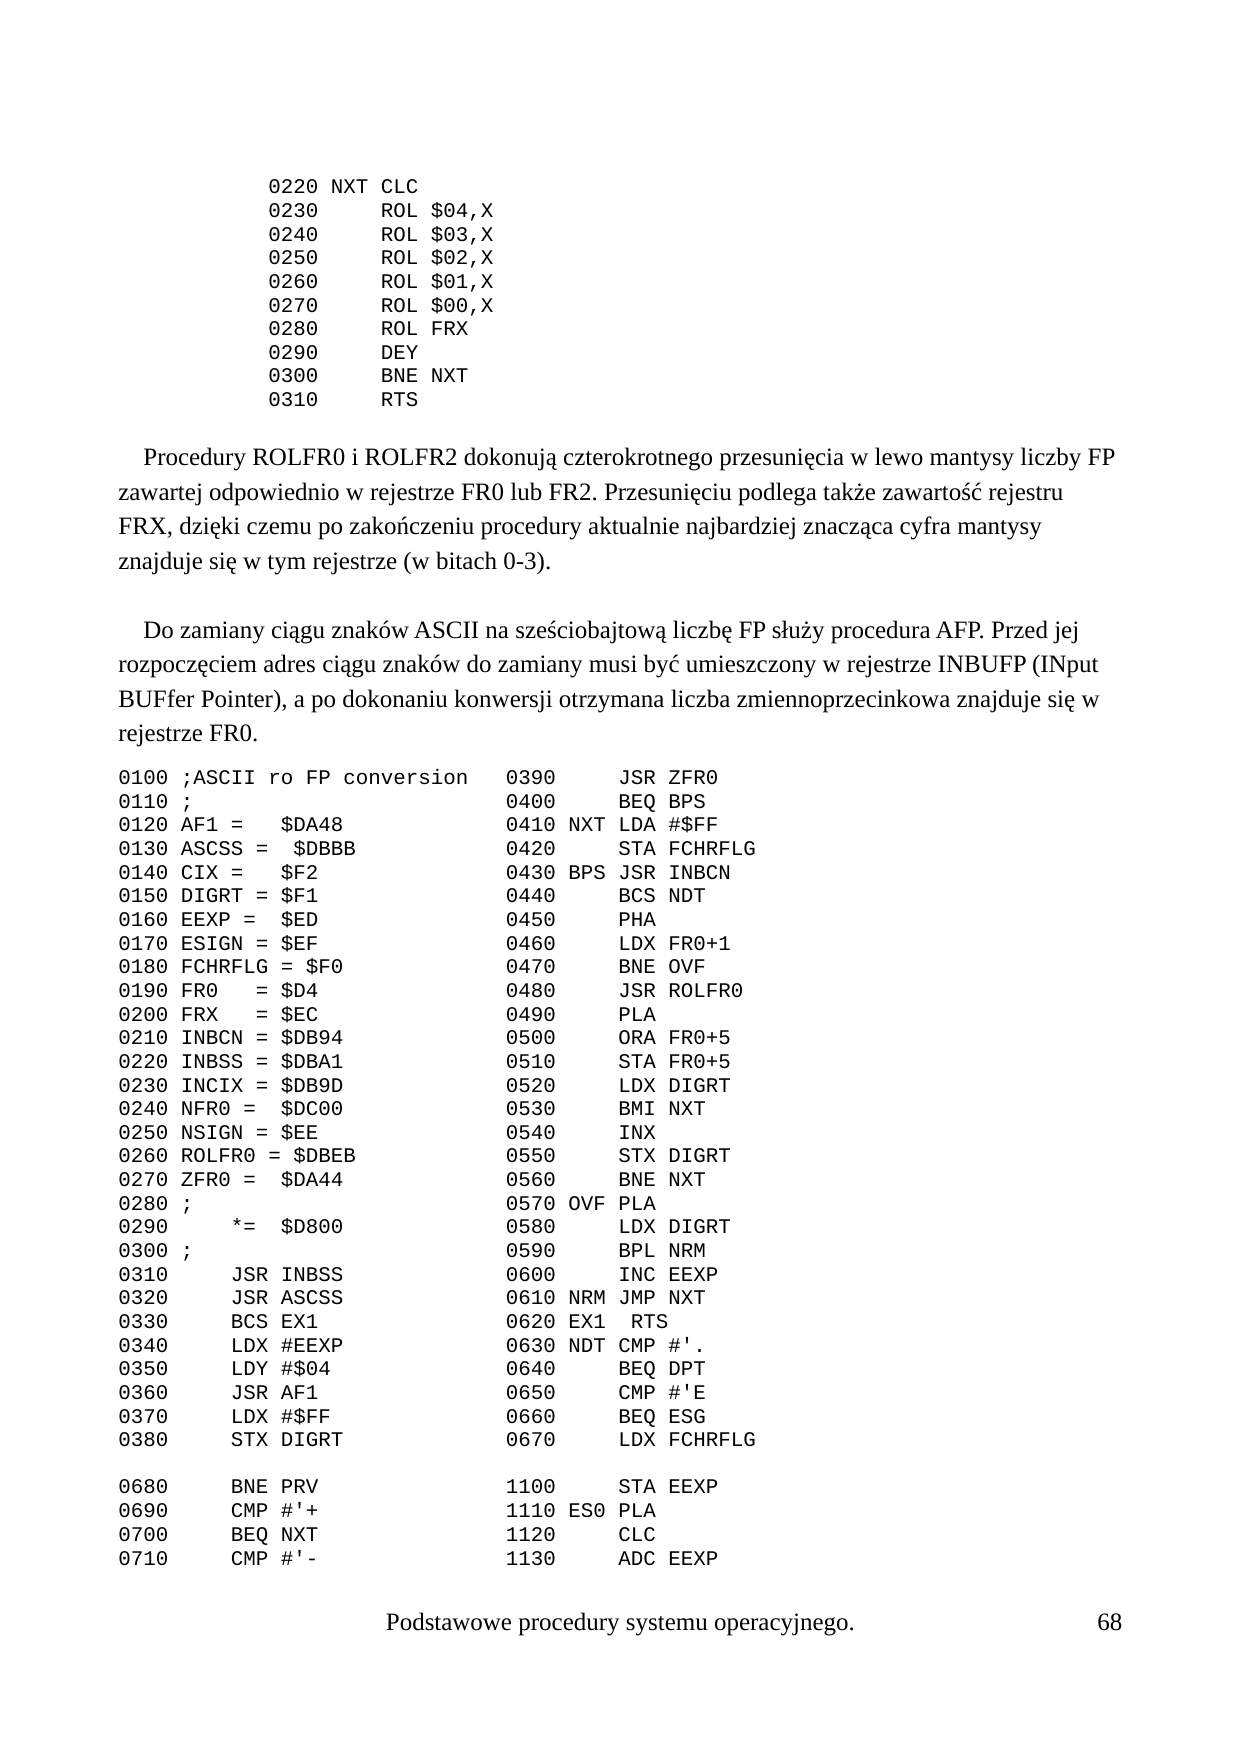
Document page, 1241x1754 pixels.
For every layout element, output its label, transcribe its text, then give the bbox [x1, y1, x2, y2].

text 0220 NXT CLC [118, 176, 1122, 200]
text 0190 FR0 = $D4 0480 JSR ROLFR0 [118, 980, 1122, 1004]
text 0380 STX DIGRT 0670 LDX FCHRFLG [118, 1429, 1122, 1453]
text 0280 ; 0570 OVF PLA [118, 1193, 1122, 1216]
text 0360 JSR AF1 0650 CMP #'E [118, 1382, 1122, 1406]
text 0680 BNE PRV 1100 STA EEXP [118, 1477, 1122, 1500]
text 0310 JSR INBSS 0600 INC EEXP [118, 1264, 1122, 1287]
text 0300 BNE NXT [118, 366, 1122, 389]
text 0130 ASCSS = $DBBB 0420 STA FCHRFLG [118, 838, 1122, 862]
text 0310 RTS [118, 389, 1122, 413]
text 0170 ESIGN = $EF 0460 LDX FR0+1 [118, 933, 1122, 956]
text 0700 BEQ NXT 1120 CLC [118, 1524, 1122, 1547]
text 0290 *= $D800 0580 LDX DIGRT [118, 1216, 1122, 1240]
text 0370 LDX #$FF 0660 BEQ ESG [118, 1406, 1122, 1429]
text 0110 ; 0400 BEQ BPS [118, 791, 1122, 814]
text 0270 ZFR0 = $DA44 0560 BNE NXT [118, 1169, 1122, 1193]
text 0260 ROL $01,X [118, 271, 1122, 294]
text 0280 ROL FRX [118, 318, 1122, 342]
text 0150 DIGRT = $F1 0440 BCS NDT [118, 885, 1122, 909]
text 0140 CIX = $F2 0430 BPS JSR INBCN [118, 862, 1122, 885]
text Procedury ROLFR0 i ROLFR2 dokonują czterokrotnego przesunięcia w lewo mantysy liczby FP zawartej odpowiednio w rejestrze FR0 lub FR2. Przesunięciu podlega także zawartość rejestru FRX, dzięki czemu po zakończeniu procedury aktualnie najbardziej znacząca cyfra mantysy znajduje się w tym rejestrze (w bitach 0-3). Do zamiany ciągu znaków ASCII na sześciobajtową liczbę FP służy procedura AFP. Przed jej rozpoczęciem adres ciągu znaków do zamiany musi być umieszczony w rejestrze INBUFP (INput BUFfer Pointer), a po dokonaniu konwersji otrzymana liczba zmiennoprzecinkowa znajduje się w rejestrze FR0. [118, 442, 1122, 747]
text 0270 ROL $00,X [118, 294, 1122, 318]
text 0340 LDX #EEXP 0630 NDT CMP #'. [118, 1335, 1122, 1358]
text 0100 ;ASCII ro FP conversion 0390 JSR ZFR0 [118, 767, 1122, 791]
text 0200 FRX = $EC 0490 PLA [118, 1004, 1122, 1027]
text 0120 AF1 = $DA48 0410 NXT LDA #$FF [118, 814, 1122, 838]
text 0220 INBSS = $DBA1 0510 STA FR0+5 [118, 1051, 1122, 1074]
text 0230 ROL $04,X [118, 200, 1122, 224]
text 0210 INBCN = $DB94 0500 ORA FR0+5 [118, 1027, 1122, 1051]
text 0260 ROLFR0 = $DBEB 0550 STX DIGRT [118, 1146, 1122, 1169]
text 0300 ; 0590 BPL NRM [118, 1240, 1122, 1264]
text 0330 BCS EX1 0620 EX1 RTS [118, 1311, 1122, 1335]
text 0240 ROL $03,X [118, 224, 1122, 247]
text 0180 FCHRFLG = $F0 0470 BNE OVF [118, 956, 1122, 980]
text 0320 JSR ASCSS 0610 NRM JMP NXT [118, 1287, 1122, 1311]
text 0240 NFR0 = $DC00 0530 BMI NXT [118, 1098, 1122, 1122]
text 0350 LDY #$04 0640 BEQ DPT [118, 1358, 1122, 1382]
text 0250 NSIGN = $EE 0540 INX [118, 1122, 1122, 1146]
text 0710 CMP #'- 1130 ADC EEXP [118, 1547, 1122, 1571]
text 0160 EEXP = $ED 0450 PHA [118, 909, 1122, 933]
text 0290 DEY [118, 342, 1122, 366]
text 0690 CMP #'+ 1110 ES0 PLA [118, 1500, 1122, 1524]
text 0250 ROL $02,X [118, 247, 1122, 271]
text 0230 INCIX = $DB9D 0520 LDX DIGRT [118, 1074, 1122, 1098]
